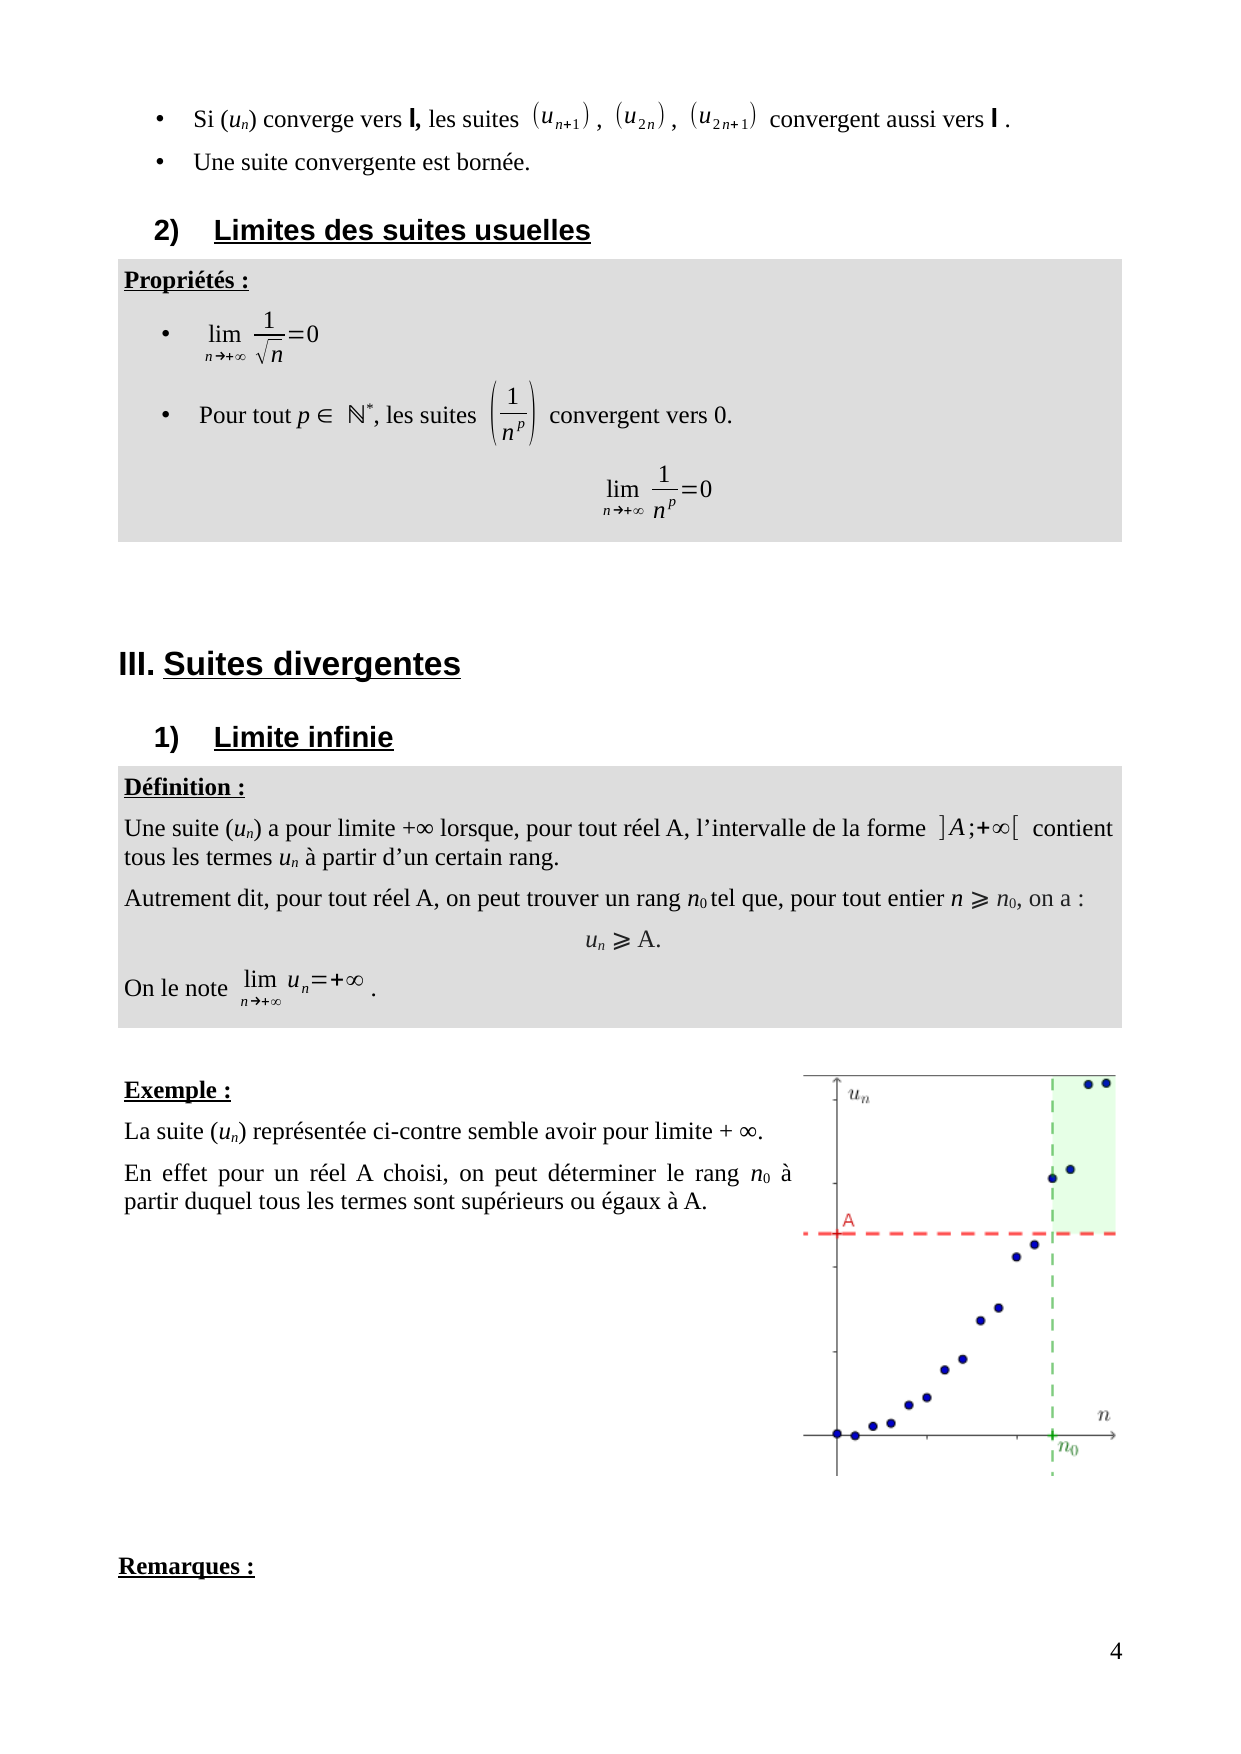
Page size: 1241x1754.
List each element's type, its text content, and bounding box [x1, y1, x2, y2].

table_header Propriétés : Pour tout p ∈ ℕ*, les suites convergent vers 0. [118, 259, 1122, 542]
subtitle Limites des suites usuelles [153, 213, 1122, 247]
table_header Exemple : La suite (un) représentée ci-contre semble avoir pour limite + ∞. En effet pour un réel A choisi, on peut déterminer le rang n0 à partir duquel tous les termes sont supérieurs ou égaux à A. [118, 1070, 797, 1510]
list Si (un) converge vers l, les suites , , convergent aussi vers l . [156, 100, 1122, 134]
table_header [798, 1070, 1122, 1510]
text Remarques : [118, 1551, 1122, 1580]
subtitle Suites divergentes [118, 644, 1122, 683]
list Une suite convergente est bornée. [156, 147, 1122, 176]
subtitle Limite infinie [153, 720, 1122, 754]
table_header Définition : Une suite (un) a pour limite +∞ lorsque, pour tout réel A, l’intervalle de la forme contient tous les termes un à partir d’un certain rang. Autrement dit, pour tout réel A, on peut trouver un rang n0 tel que, pour tout entier n ⩾ n0, on a : un ⩾ A. On le note . [118, 766, 1122, 1028]
picture [803, 1075, 1117, 1476]
